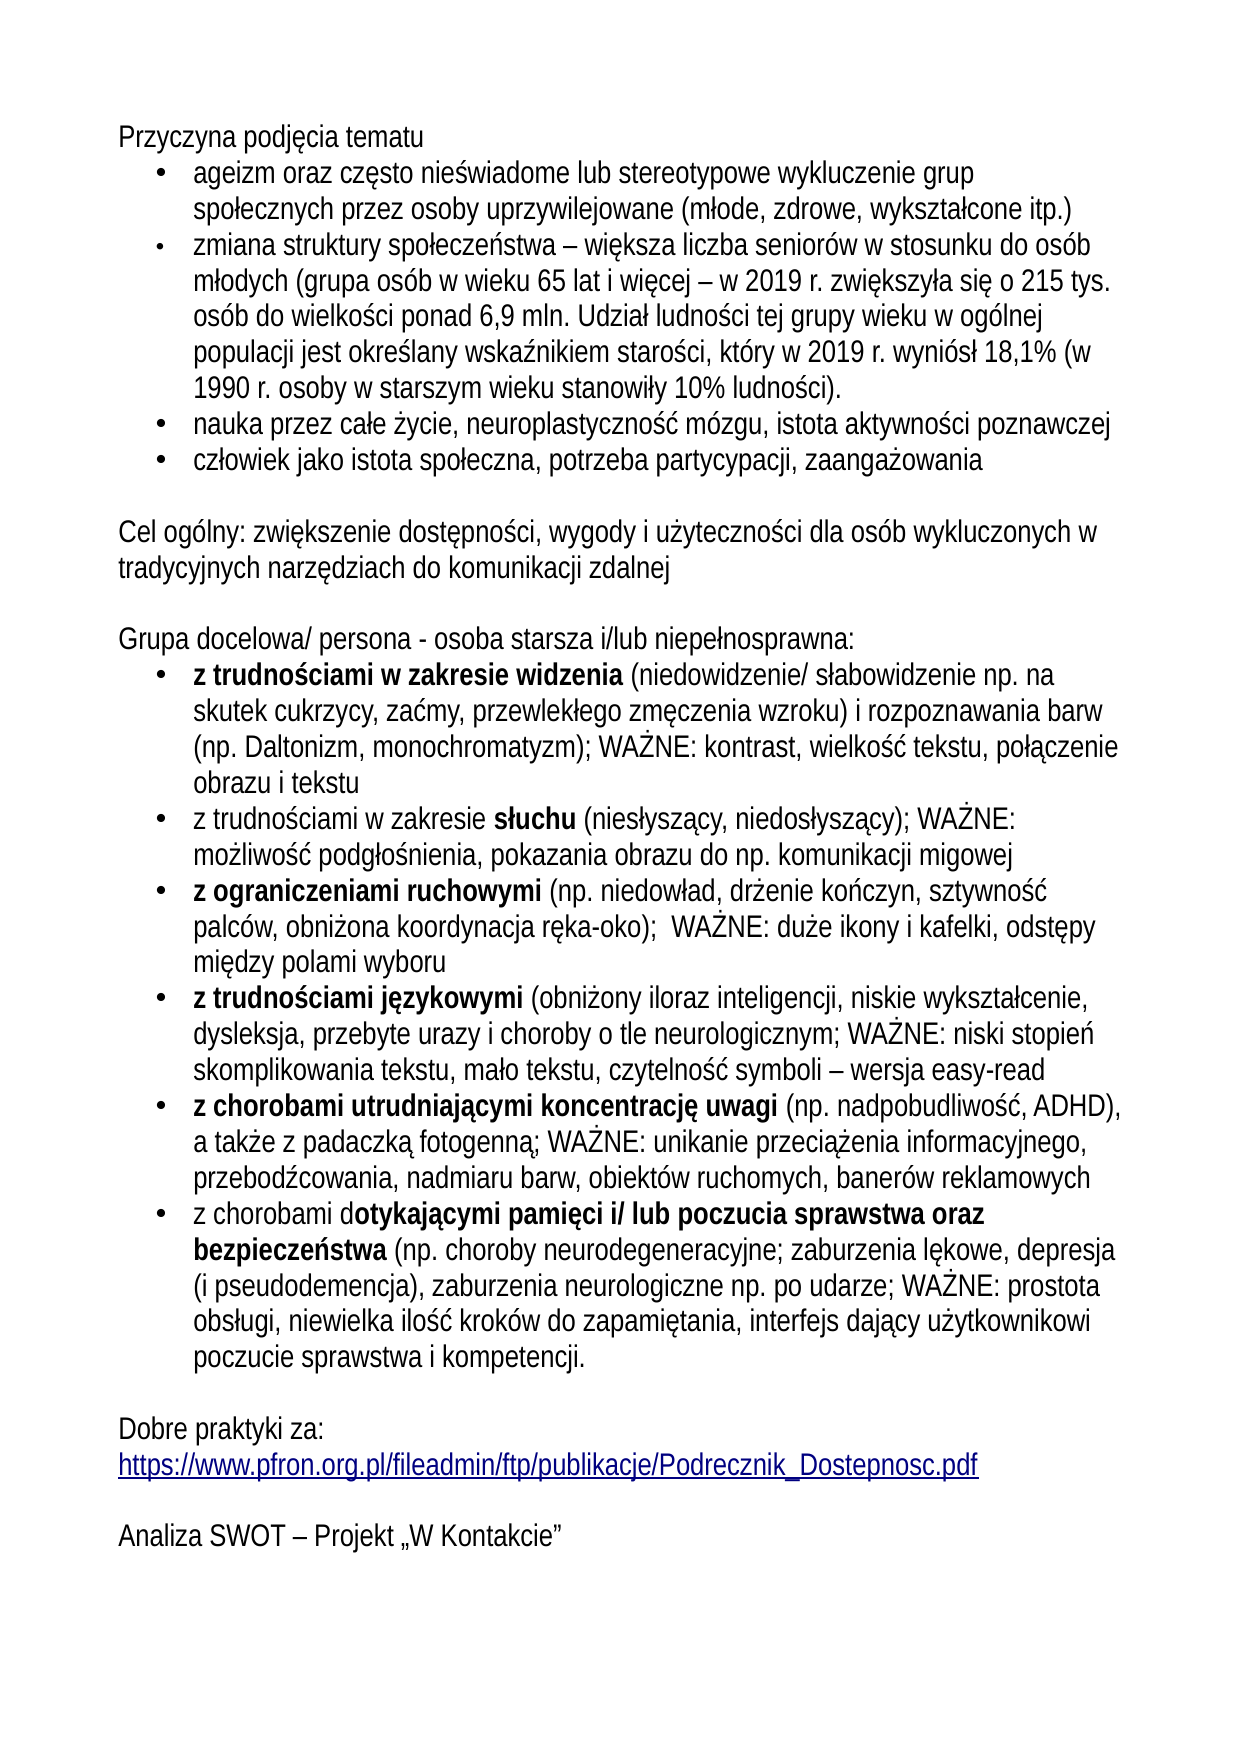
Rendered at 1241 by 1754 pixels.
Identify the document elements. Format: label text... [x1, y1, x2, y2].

text Analiza SWOT – Projekt „W Kontakcie” [118, 1517, 1122, 1553]
text Cel ogólny: zwiększenie dostępności, wygody i użyteczności dla osób wykluczonych w tradycyjnych narzędziach do komunikacji zdalnej [118, 513, 1122, 584]
list z trudnościami językowymi (obniżony iloraz inteligencji, niskie wykształcenie, dysleksja, przebyte urazy i choroby o tle neurologicznym; WAŻNE: niski stopień skomplikowania tekstu, mało tekstu, czytelność symboli – wersja easy-read [156, 979, 1122, 1087]
list z chorobami utrudniającymi koncentrację uwagi (np. nadpobudliwość, ADHD), a także z padaczką fotogenną; WAŻNE: unikanie przeciążenia informacyjnego, przebodźcowania, nadmiaru barw, obiektów ruchomych, banerów reklamowych [156, 1087, 1122, 1195]
list z trudnościami w zakresie słuchu (niesłyszący, niedosłyszący); WAŻNE: możliwość podgłośnienia, pokazania obrazu do np. komunikacji migowej [156, 800, 1122, 872]
list zmiana struktury społeczeństwa – większa liczba seniorów w stosunku do osób młodych (grupa osób w wieku 65 lat i więcej – w 2019 r. zwiększyła się o 215 tys. osób do wielkości ponad 6,9 mln. Udział ludności tej grupy wieku w ogólnej populacji jest określany wskaźnikiem starości, który w 2019 r. wyniósł 18,1% (w 1990 r. osoby w starszym wieku stanowiły 10% ludności). [156, 226, 1122, 405]
text Dobre praktyki za: https://www.pfron.org.pl/fileadmin/ftp/publikacje/Podrecznik_Dostepnosc.pdf [118, 1410, 1122, 1482]
list człowiek jako istota społeczna, potrzeba partycypacji, zaangażowania [156, 441, 1122, 477]
list ageizm oraz często nieświadome lub stereotypowe wykluczenie grup społecznych przez osoby uprzywilejowane (młode, zdrowe, wykształcone itp.) [156, 154, 1122, 226]
text Grupa docelowa/ persona - osoba starsza i/lub niepełnosprawna: [118, 620, 1122, 656]
list z ograniczeniami ruchowymi (np. niedowład, drżenie kończyn, sztywność palców, obniżona koordynacja ręka-oko); WAŻNE: duże ikony i kafelki, odstępy między polami wyboru [156, 872, 1122, 979]
text Przyczyna podjęcia tematu [118, 118, 1122, 154]
list nauka przez całe życie, neuroplastyczność mózgu, istota aktywności poznawczej [156, 405, 1122, 441]
list z trudnościami w zakresie widzenia (niedowidzenie/ słabowidzenie np. na skutek cukrzycy, zaćmy, przewlekłego zmęczenia wzroku) i rozpoznawania barw (np. Daltonizm, monochromatyzm); WAŻNE: kontrast, wielkość tekstu, połączenie obrazu i tekstu [156, 656, 1122, 800]
list z chorobami dotykającymi pamięci i/ lub poczucia sprawstwa oraz bezpieczeństwa (np. choroby neurodegeneracyjne; zaburzenia lękowe, depresja (i pseudodemencja), zaburzenia neurologiczne np. po udarze; WAŻNE: prostota obsługi, niewielka ilość kroków do zapamiętania, interfejs dający użytkownikowi poczucie sprawstwa i kompetencji. [156, 1195, 1122, 1374]
